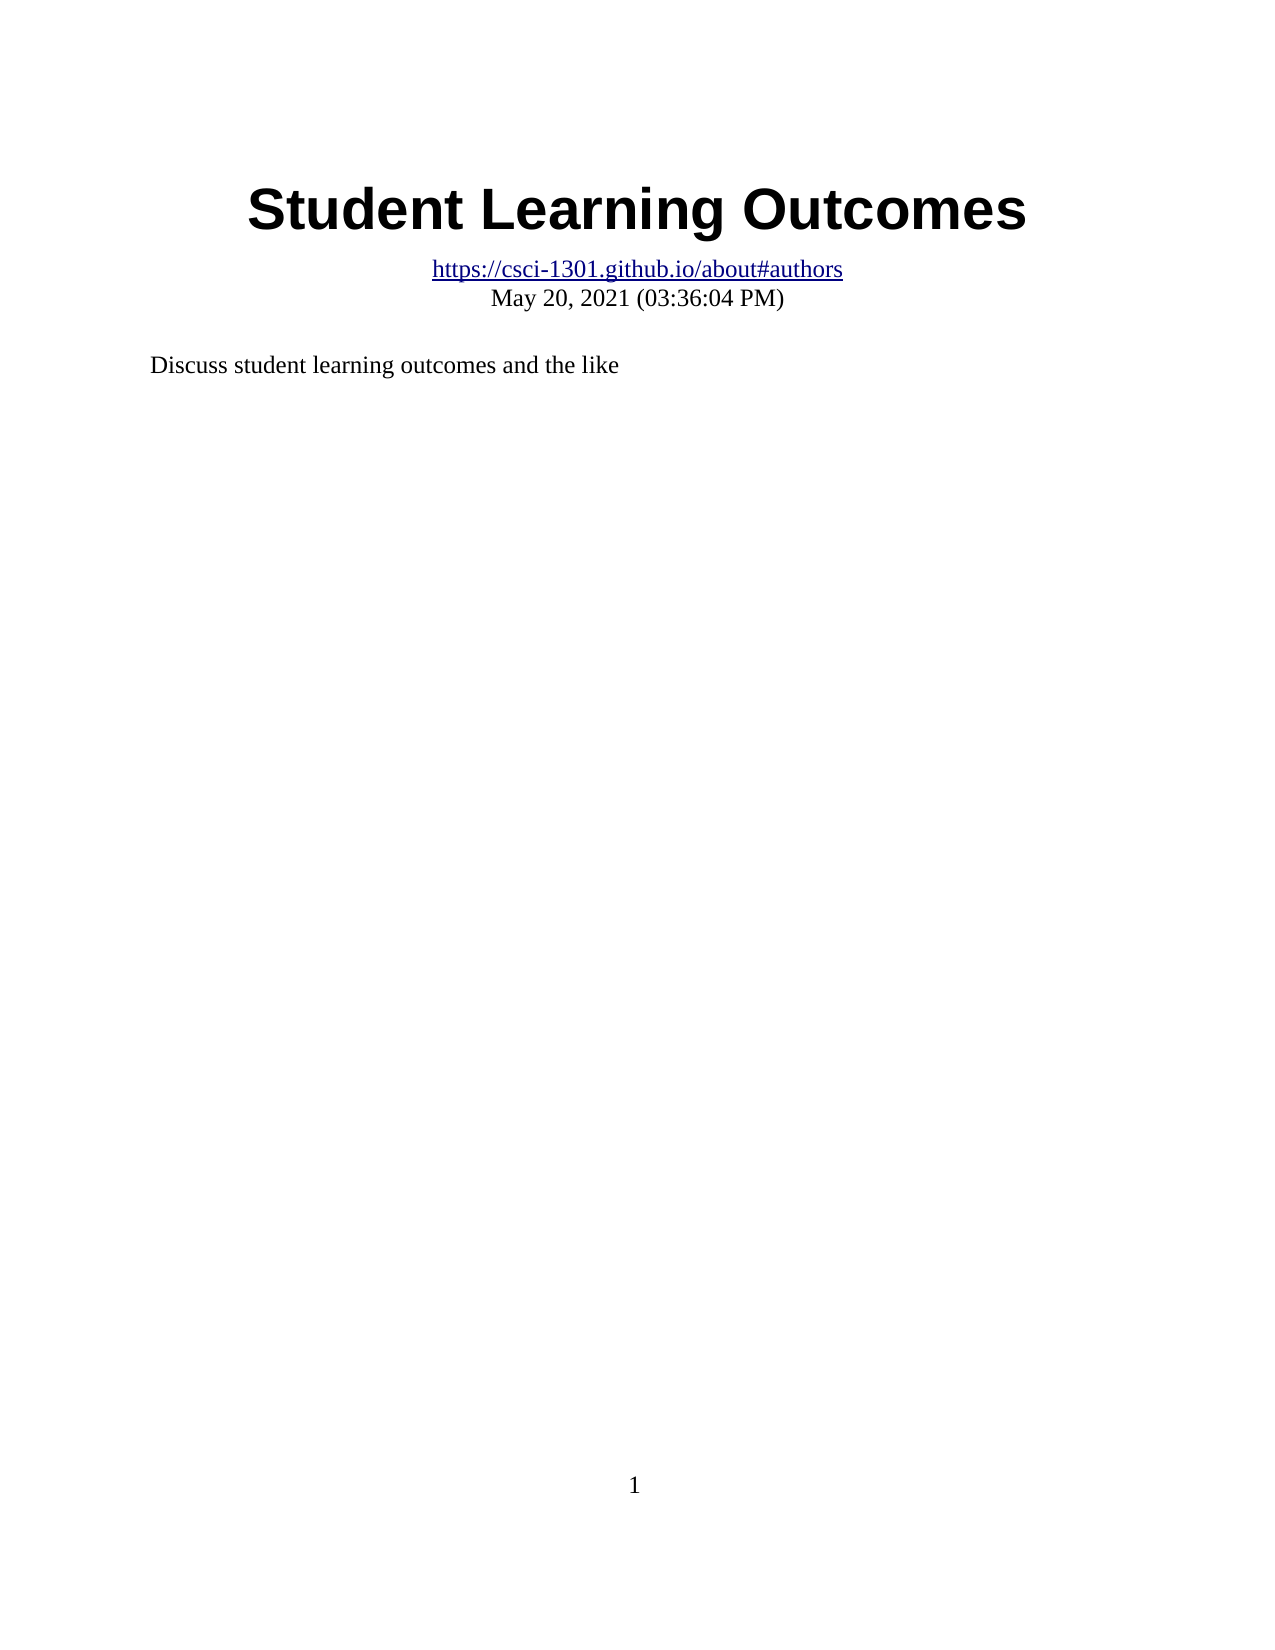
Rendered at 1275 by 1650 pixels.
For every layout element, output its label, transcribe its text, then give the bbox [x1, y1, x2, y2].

text May 20, 2021 (03:36:04 PM) [150, 283, 1125, 312]
text https://csci-1301.github.io/about#authors [150, 254, 1125, 283]
text Discuss student learning outcomes and the like [150, 350, 1125, 378]
title Student Learning Outcomes [150, 175, 1125, 242]
